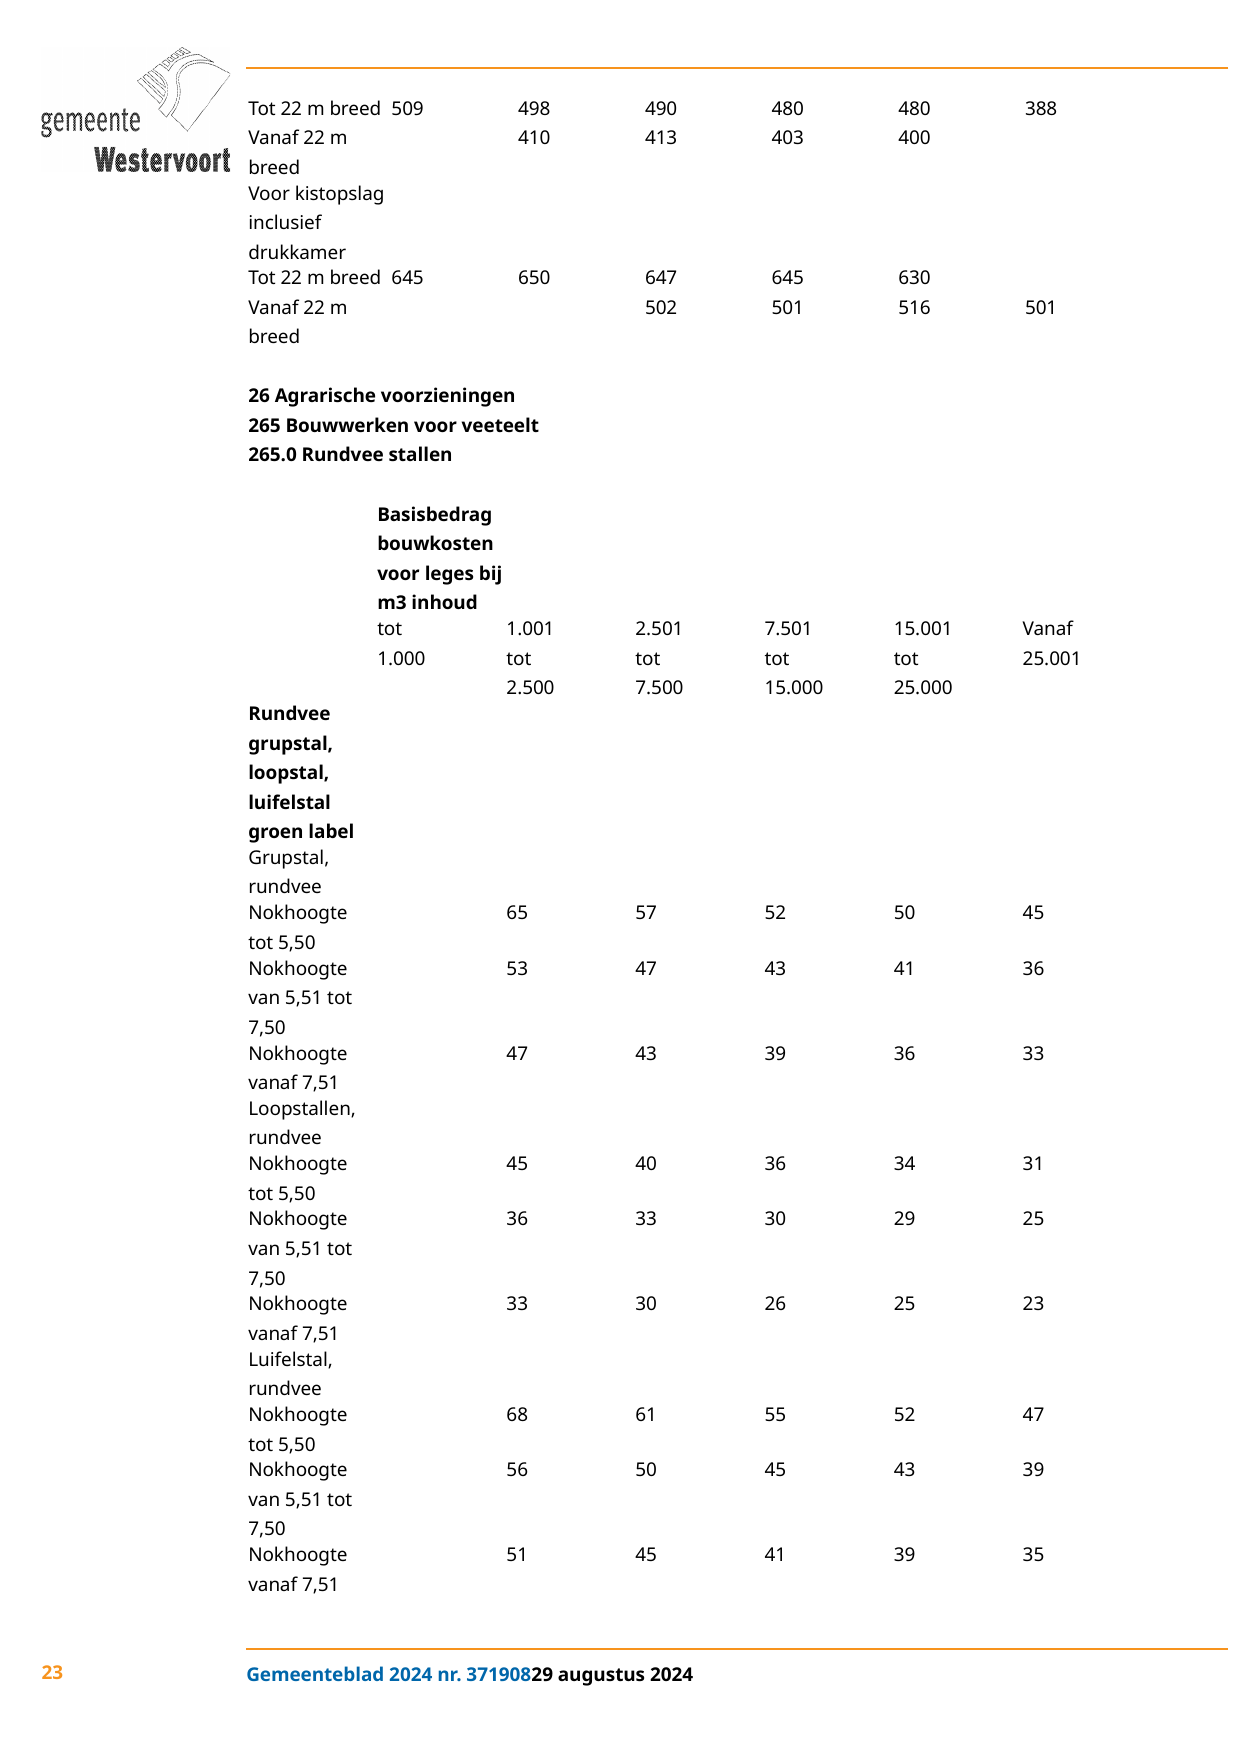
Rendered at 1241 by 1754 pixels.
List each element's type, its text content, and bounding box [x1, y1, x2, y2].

table_cell 51 [506, 1541, 635, 1597]
table_cell tot 1.000 [377, 615, 506, 700]
text 265.0 Rundvee stallen [248, 441, 1152, 467]
table_cell 388 [1025, 95, 1152, 180]
table_cell 2.501 tot 7.500 [635, 615, 764, 700]
table_cell 34 [894, 1150, 1022, 1206]
table_cell 26 [764, 1291, 893, 1346]
table_cell [248, 615, 377, 700]
table_cell [377, 1206, 506, 1291]
table_cell 36 [764, 1150, 893, 1206]
table_cell 645 [391, 265, 518, 349]
table_cell [377, 955, 506, 1040]
table_cell Vanaf 25.001 [1023, 615, 1152, 700]
table_cell Rundvee grupstal, loopstal, luifelstal groen label [248, 700, 377, 844]
table_cell 65 [506, 900, 635, 955]
table_cell Nokhoogte tot 5,50 [248, 900, 377, 955]
table_cell [635, 1095, 764, 1150]
table_cell 47 [506, 1040, 635, 1095]
table_cell 35 [1023, 1541, 1152, 1597]
table_cell 645 501 [771, 265, 898, 349]
table_cell 480 400 [898, 95, 1025, 180]
table_cell 43 [894, 1456, 1022, 1541]
table_cell 39 [1023, 1456, 1152, 1541]
table_cell Nokhoogte vanaf 7,51 [248, 1541, 377, 1597]
table_cell [506, 1095, 635, 1150]
table_cell [377, 1040, 506, 1095]
table_cell [635, 1346, 764, 1401]
table_cell 630 516 [898, 265, 1025, 349]
table_cell 30 [764, 1206, 893, 1291]
table_cell 53 [506, 955, 635, 1040]
table_cell 47 [635, 955, 764, 1040]
table_cell Nokhoogte vanaf 7,51 [248, 1040, 377, 1095]
table_cell Nokhoogte van 5,51 tot 7,50 [248, 1456, 377, 1541]
table_cell 52 [894, 1401, 1022, 1456]
table_cell Tot 22 m breed Vanaf 22 m breed [248, 95, 391, 180]
table_cell [377, 1150, 506, 1206]
table_cell 7.501 tot 15.000 [764, 615, 893, 700]
table_cell 45 [506, 1150, 635, 1206]
table_cell Loopstallen, rundvee [248, 1095, 377, 1150]
table_cell [391, 180, 518, 264]
table_cell 40 [635, 1150, 764, 1206]
table_cell 23 [1023, 1291, 1152, 1346]
table_cell 33 [635, 1206, 764, 1291]
table_cell [1023, 1095, 1152, 1150]
table_cell [377, 1456, 506, 1541]
table_header Basisbedrag bouwkosten voor leges bij m3 inhoud [377, 501, 506, 615]
table_cell [377, 900, 506, 955]
table_cell 57 [635, 900, 764, 955]
table_cell 25 [894, 1291, 1022, 1346]
table_cell [764, 700, 893, 844]
table_cell [771, 180, 898, 264]
table_cell [377, 844, 506, 899]
table_cell [506, 1346, 635, 1401]
table_cell [894, 700, 1022, 844]
table_cell [635, 844, 764, 899]
table_header [248, 501, 377, 615]
table_cell 25 [1023, 1206, 1152, 1291]
table_cell 47 [1023, 1401, 1152, 1456]
table_cell [377, 1346, 506, 1401]
table_cell [635, 700, 764, 844]
table_cell [377, 700, 506, 844]
table_cell 33 [1023, 1040, 1152, 1095]
table_cell 509 [391, 95, 518, 180]
table_cell 29 [894, 1206, 1022, 1291]
table_cell [377, 1541, 506, 1597]
table_cell [506, 844, 635, 899]
table_cell 45 [1023, 900, 1152, 955]
table_cell [1023, 1346, 1152, 1401]
table_cell 15.001 tot 25.000 [894, 615, 1022, 700]
table_cell 43 [635, 1040, 764, 1095]
table_cell 36 [506, 1206, 635, 1291]
table_cell 36 [894, 1040, 1022, 1095]
table_cell [1023, 844, 1152, 899]
table_cell [377, 1095, 506, 1150]
table_cell 498 410 [518, 95, 645, 180]
table_cell 650 [518, 265, 645, 349]
table_cell [764, 1346, 893, 1401]
table_cell 52 [764, 900, 893, 955]
table_cell 647 502 [645, 265, 771, 349]
table_cell 33 [506, 1291, 635, 1346]
table_cell 56 [506, 1456, 635, 1541]
table_cell 30 [635, 1291, 764, 1346]
table_cell 39 [894, 1541, 1022, 1597]
table_cell [518, 180, 645, 264]
table_cell Luifelstal, rundvee [248, 1346, 377, 1401]
text 265 Bouwwerken voor veeteelt [248, 412, 1152, 438]
table_cell [1025, 180, 1152, 264]
table_cell 490 413 [645, 95, 771, 180]
table_cell 45 [635, 1541, 764, 1597]
table_cell 61 [635, 1401, 764, 1456]
table_cell Grupstal, rundvee [248, 844, 377, 899]
table_cell 50 [635, 1456, 764, 1541]
table_cell [764, 844, 893, 899]
table_cell 501 [1025, 265, 1152, 349]
picture [41, 47, 231, 172]
table_cell [1023, 700, 1152, 844]
table_cell Nokhoogte tot 5,50 [248, 1401, 377, 1456]
table_cell 480 403 [771, 95, 898, 180]
table_cell 31 [1023, 1150, 1152, 1206]
table_cell [898, 180, 1025, 264]
table_cell 43 [764, 955, 893, 1040]
table_cell 1.001 tot 2.500 [506, 615, 635, 700]
table_cell [894, 1095, 1022, 1150]
table_cell [377, 1291, 506, 1346]
table_cell 45 [764, 1456, 893, 1541]
table_cell Tot 22 m breed Vanaf 22 m breed [248, 265, 391, 349]
table_cell 41 [764, 1541, 893, 1597]
table_cell [764, 1095, 893, 1150]
table_cell 41 [894, 955, 1022, 1040]
table_cell [645, 180, 771, 264]
table_cell 55 [764, 1401, 893, 1456]
table_cell Nokhoogte vanaf 7,51 [248, 1291, 377, 1346]
table_cell [894, 1346, 1022, 1401]
table_cell Nokhoogte van 5,51 tot 7,50 [248, 1206, 377, 1291]
table_cell 50 [894, 900, 1022, 955]
table_cell [506, 700, 635, 844]
table_cell Nokhoogte van 5,51 tot 7,50 [248, 955, 377, 1040]
table_cell Nokhoogte tot 5,50 [248, 1150, 377, 1206]
table_cell 36 [1023, 955, 1152, 1040]
table_cell 39 [764, 1040, 893, 1095]
table_cell [894, 844, 1022, 899]
table_cell [377, 1401, 506, 1456]
text 26 Agrarische voorzieningen [248, 382, 1152, 408]
table_cell Voor kistopslag inclusief drukkamer [248, 180, 391, 264]
table_cell 68 [506, 1401, 635, 1456]
